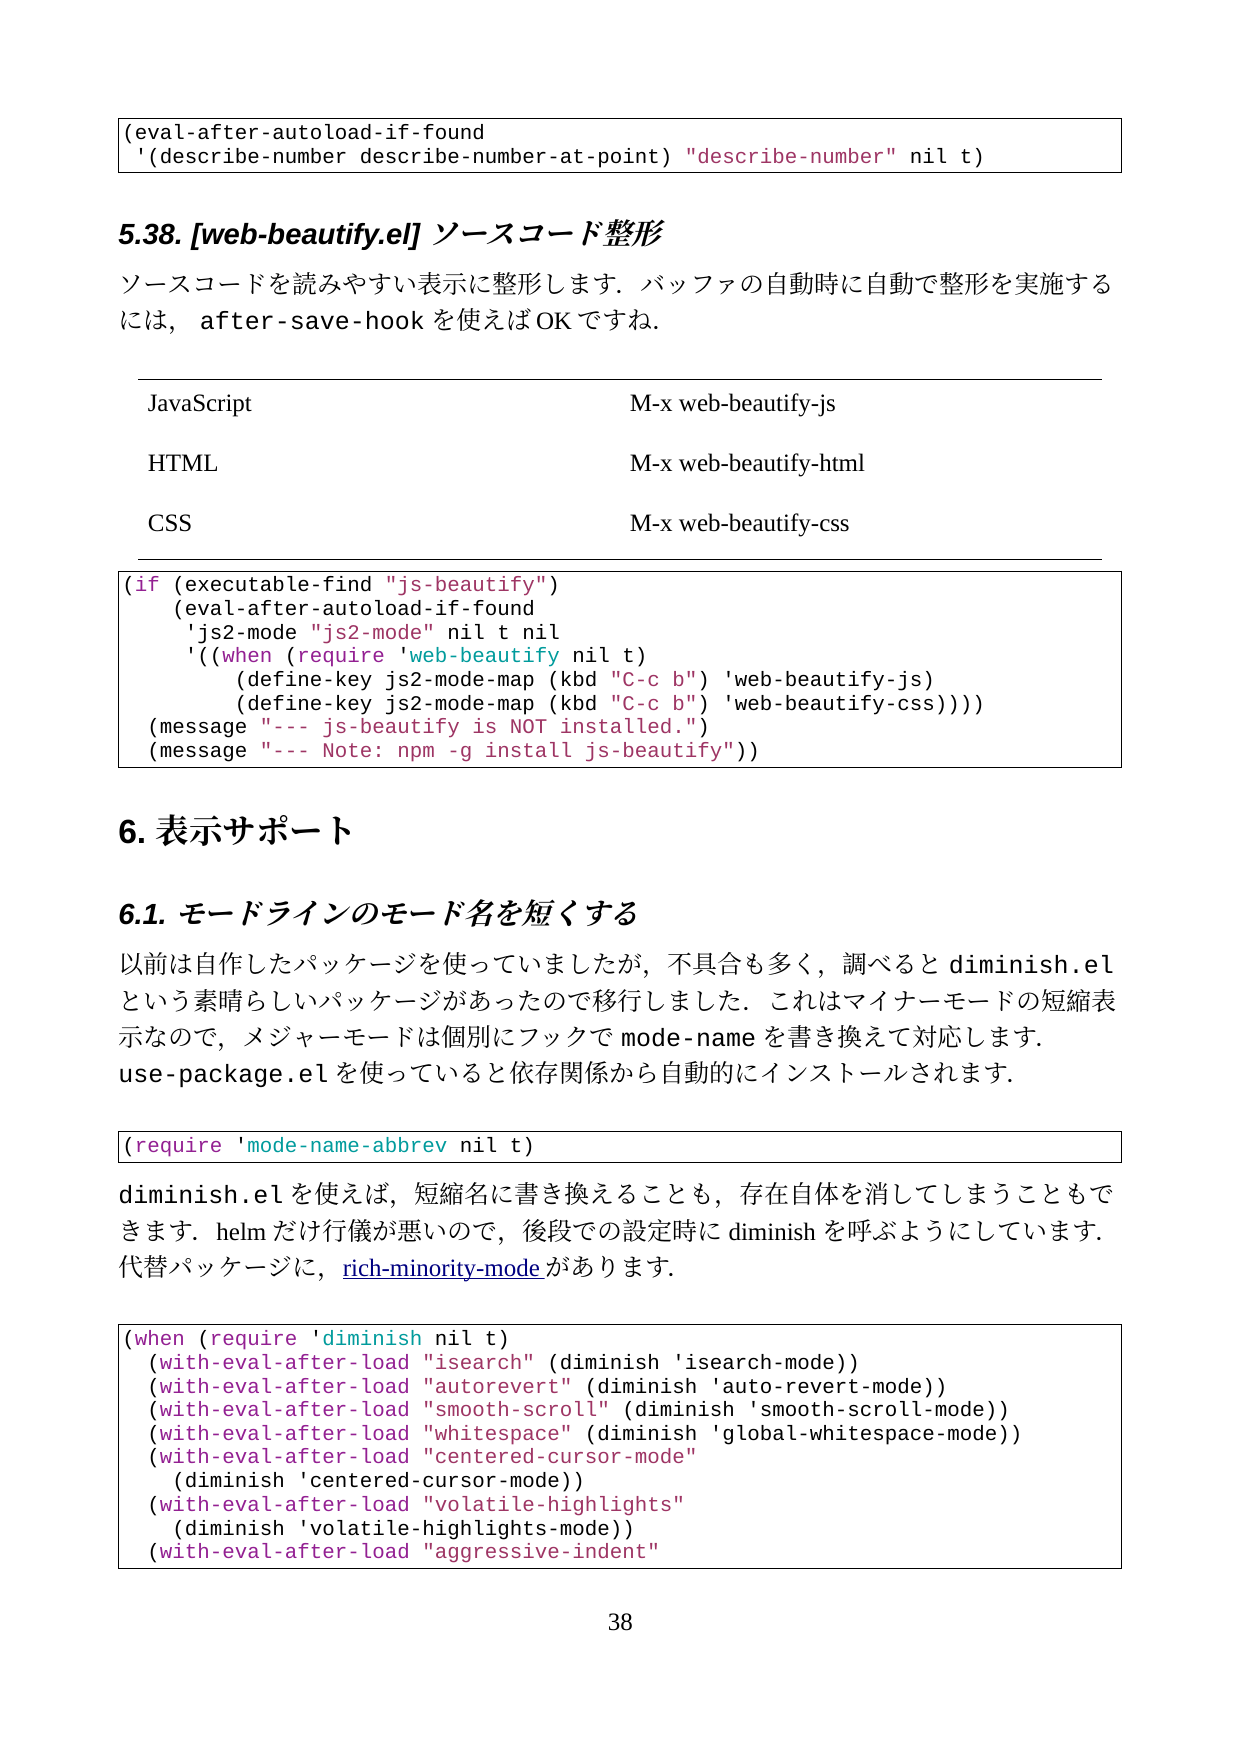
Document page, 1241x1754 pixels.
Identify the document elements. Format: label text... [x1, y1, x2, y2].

text (eval-after-autoload-if-found [119, 594, 1121, 618]
text (with-eval-after-load "autorevert" (diminish 'auto-revert-mode)) [119, 1372, 1121, 1395]
text (with-eval-after-load "whitespace" (diminish 'global-whitespace-mode)) [119, 1419, 1121, 1443]
text (message "--- js-beautify is NOT installed.") [119, 712, 1121, 736]
text (with-eval-after-load "smooth-scroll" (diminish 'smooth-scroll-mode)) [119, 1395, 1121, 1419]
text (with-eval-after-load "centered-cursor-mode" [119, 1443, 1121, 1466]
subtitle モードラインのモード名を短くする [118, 891, 1122, 933]
subtitle 表示サポート [118, 805, 1122, 853]
text (with-eval-after-load "aggressive-indent" [119, 1537, 1121, 1568]
table_cell HTML [138, 439, 620, 499]
subtitle [web-beautify.el] ソースコード整形 [118, 211, 1122, 253]
text 以前は自作したパッケージを使っていましたが，不具合も多く，調べると diminish.el という素晴らしいパッケージがあったので移行しました．これはマイナーモードの短縮表示なので，メジャーモードは個別にフックで mode-name を書き換えて対応します． use-package.el を使っていると依存関係から自動的にインストールされます． [118, 945, 1122, 1118]
text (with-eval-after-load "volatile-highlights" [119, 1490, 1121, 1513]
table_cell M-x web-beautify-css [620, 499, 1102, 559]
text (message "--- Note: npm -g install js-beautify")) [119, 736, 1121, 767]
text (define-key js2-mode-map (kbd "C-c b") 'web-beautify-css)))) [119, 689, 1121, 712]
text '((when (require 'web-beautify nil t) [119, 641, 1121, 665]
text ソースコードを読みやすい表示に整形します．バッファの自動時に自動で整形を実施するには， after-save-hook を使えばOKですね． [118, 265, 1122, 366]
table_cell CSS [138, 499, 620, 559]
text (require 'mode-name-abbrev nil t) [119, 1132, 1121, 1162]
table_cell M-x web-beautify-html [620, 439, 1102, 499]
text (when (require 'diminish nil t) [119, 1325, 1121, 1348]
text (eval-after-autoload-if-found [119, 119, 1121, 142]
text (define-key js2-mode-map (kbd "C-c b") 'web-beautify-js) [119, 665, 1121, 689]
table_header M-x web-beautify-js [620, 380, 1102, 439]
text (if (executable-find "js-beautify") [119, 572, 1121, 594]
text (diminish 'volatile-highlights-mode)) [119, 1513, 1121, 1537]
text (with-eval-after-load "isearch" (diminish 'isearch-mode)) [119, 1348, 1121, 1372]
text 'js2-mode "js2-mode" nil t nil [119, 618, 1121, 641]
text diminish.el を使えば，短縮名に書き換えることも，存在自体を消してしまうこともできます．helm だけ行儀が悪いので，後段での設定時に diminish を呼ぶようにしています．代替パッケージに，rich-minority-modeがあります． [118, 1175, 1122, 1312]
table_header JavaScript [138, 380, 620, 439]
text '(describe-number describe-number-at-point) "describe-number" nil t) [119, 142, 1121, 172]
text (diminish 'centered-cursor-mode)) [119, 1466, 1121, 1490]
